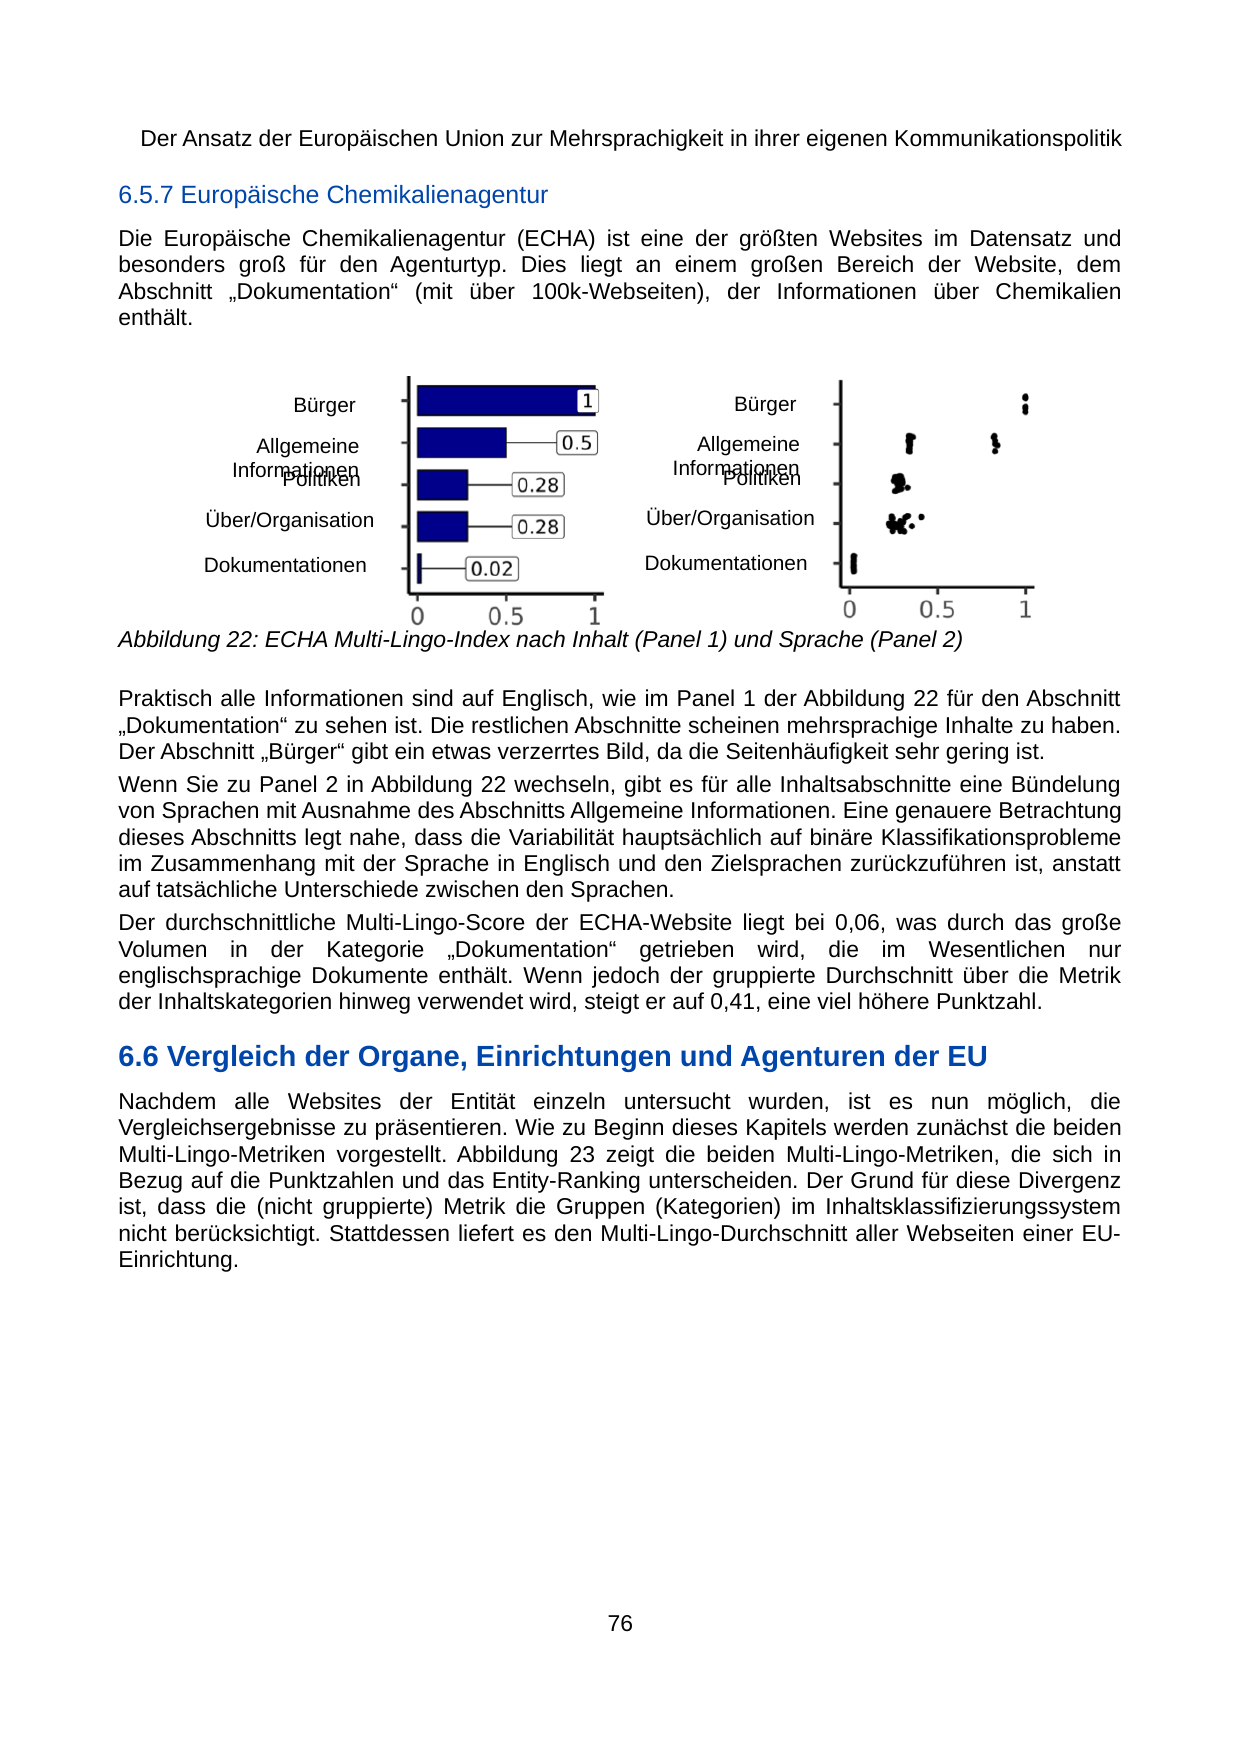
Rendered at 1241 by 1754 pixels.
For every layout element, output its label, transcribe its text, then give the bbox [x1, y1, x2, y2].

text Nachdem alle Websites der Entität einzeln untersucht wurden, ist es nun möglich, die Vergleichsergebnisse zu präsentieren. Wie zu Beginn dieses Kapitels werden zunächst die beiden Multi-Lingo-Metriken vorgestellt. Abbildung 23 zeigt die beiden Multi-Lingo-Metriken, die sich in Bezug auf die Punktzahlen und das Entity-Ranking unterscheiden. Der Grund für diese Divergenz ist, dass die (nicht gruppierte) Metrik die Gruppen (Kategorien) im Inhaltsklassifizierungssystem nicht berücksichtigt. Stattdessen liefert es den Multi-Lingo-Durchschnitt aller Webseiten einer EU-Einrichtung. [118, 1088, 1122, 1272]
text Wenn Sie zu Panel 2 in Abbildung 22 wechseln, gibt es für alle Inhaltsabschnitte eine Bündelung von Sprachen mit Ausnahme des Abschnitts Allgemeine Informationen. Eine genauere Betrachtung dieses Abschnitts legt nahe, dass die Variabilität hauptsächlich auf binäre Klassifikationsprobleme im Zusammenhang mit der Sprache in Englisch und den Zielsprachen zurückzuführen ist, anstatt auf tatsächliche Unterschiede zwischen den Sprachen. [118, 771, 1122, 903]
text Abbildung 22: ECHA Multi-Lingo-Index nach Inhalt (Panel 1) und Sprache (Panel 2) [118, 627, 1041, 653]
text Praktisch alle Informationen sind auf Englisch, wie im Panel 1 der Abbildung 22 für den Abschnitt „Dokumentation“ zu sehen ist. Die restlichen Abschnitte scheinen mehrsprachige Inhalte zu haben. Der Abschnitt „Bürger“ gibt ein etwas verzerrtes Bild, da die Seitenhäufigkeit sehr gering ist. [118, 685, 1122, 764]
subtitle 6.6 Vergleich der Organe, Einrichtungen und Agenturen der EU [118, 1039, 1122, 1072]
subtitle 6.5.7 Europäische Chemikalienagentur [118, 180, 1122, 209]
picture [831, 372, 1041, 622]
text Die Europäische Chemikalienagentur (ECHA) ist eine der größten Websites im Datensatz und besonders groß für den Agenturtyp. Dies liegt an einem großen Bereich der Website, dem Abschnitt „Dokumentation“ (mit über 100k-Webseiten), der Informationen über Chemikalien enthält. [118, 225, 1122, 330]
text Der durchschnittliche Multi-Lingo-Score der ECHA-Website liegt bei 0,06, was durch das große Volumen in der Kategorie „Dokumentation“ getrieben wird, die im Wesentlichen nur englischsprachige Dokumente enthält. Wenn jedoch der gruppierte Durchschnitt über die Metrik der Inhaltskategorien hinweg verwendet wird, steigt er auf 0,41, eine viel höhere Punktzahl. [118, 909, 1122, 1014]
picture [397, 376, 606, 627]
